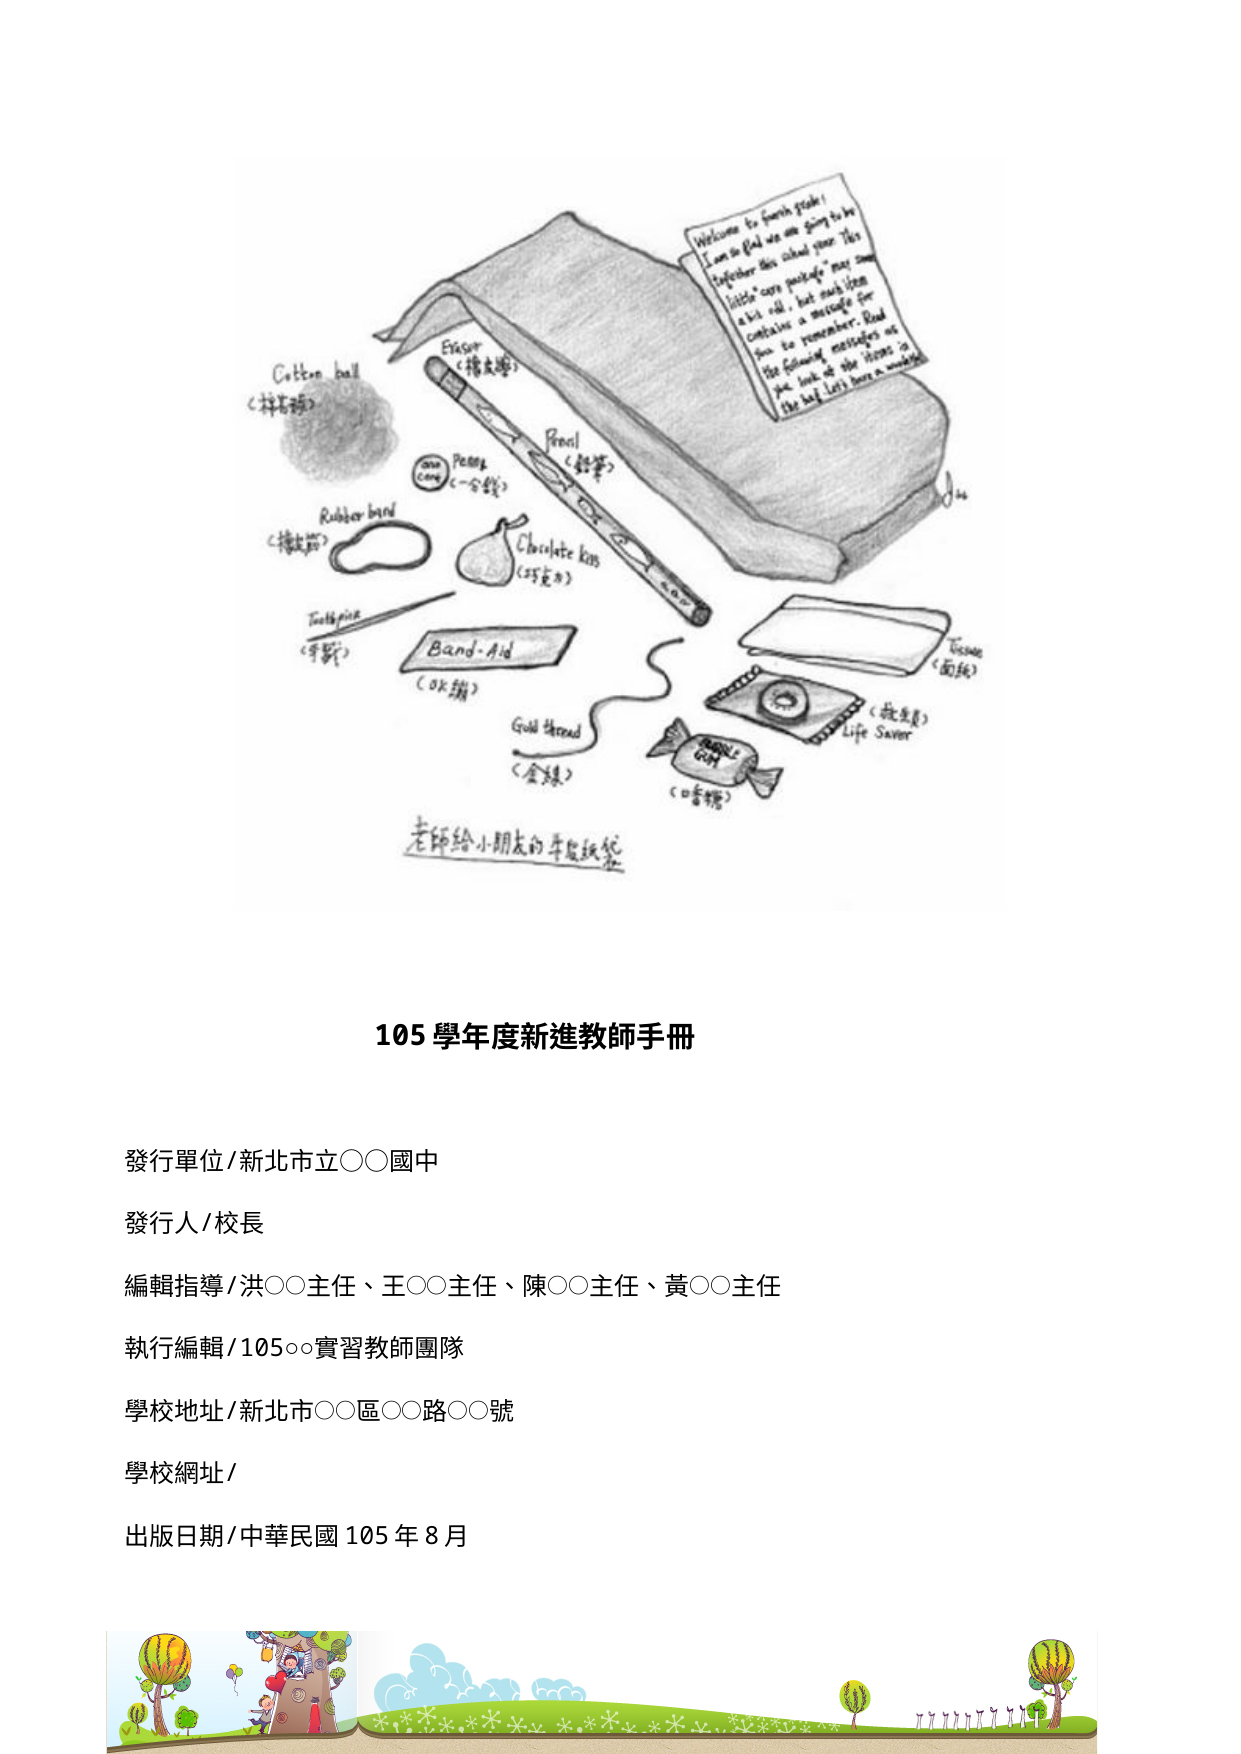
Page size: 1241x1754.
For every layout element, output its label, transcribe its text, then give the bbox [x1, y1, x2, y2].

text 發行單位/新北市立○○國中 [124, 1118, 1116, 1180]
text 發行人/校長 [124, 1180, 1116, 1243]
text 執行編輯/105○○實習教師團隊 [124, 1305, 1116, 1368]
text 編輯指導/洪○○主任、王○○主任、陳○○主任、黃○○主任 [124, 1243, 1116, 1305]
text 105學年度新進教師手冊 [324, 993, 1116, 1055]
text 學校地址/新北市○○區○○路○○號 [124, 1368, 1116, 1430]
text 出版日期/中華民國105年8月 [124, 1493, 1116, 1555]
text 學校網址/ [124, 1430, 1116, 1493]
